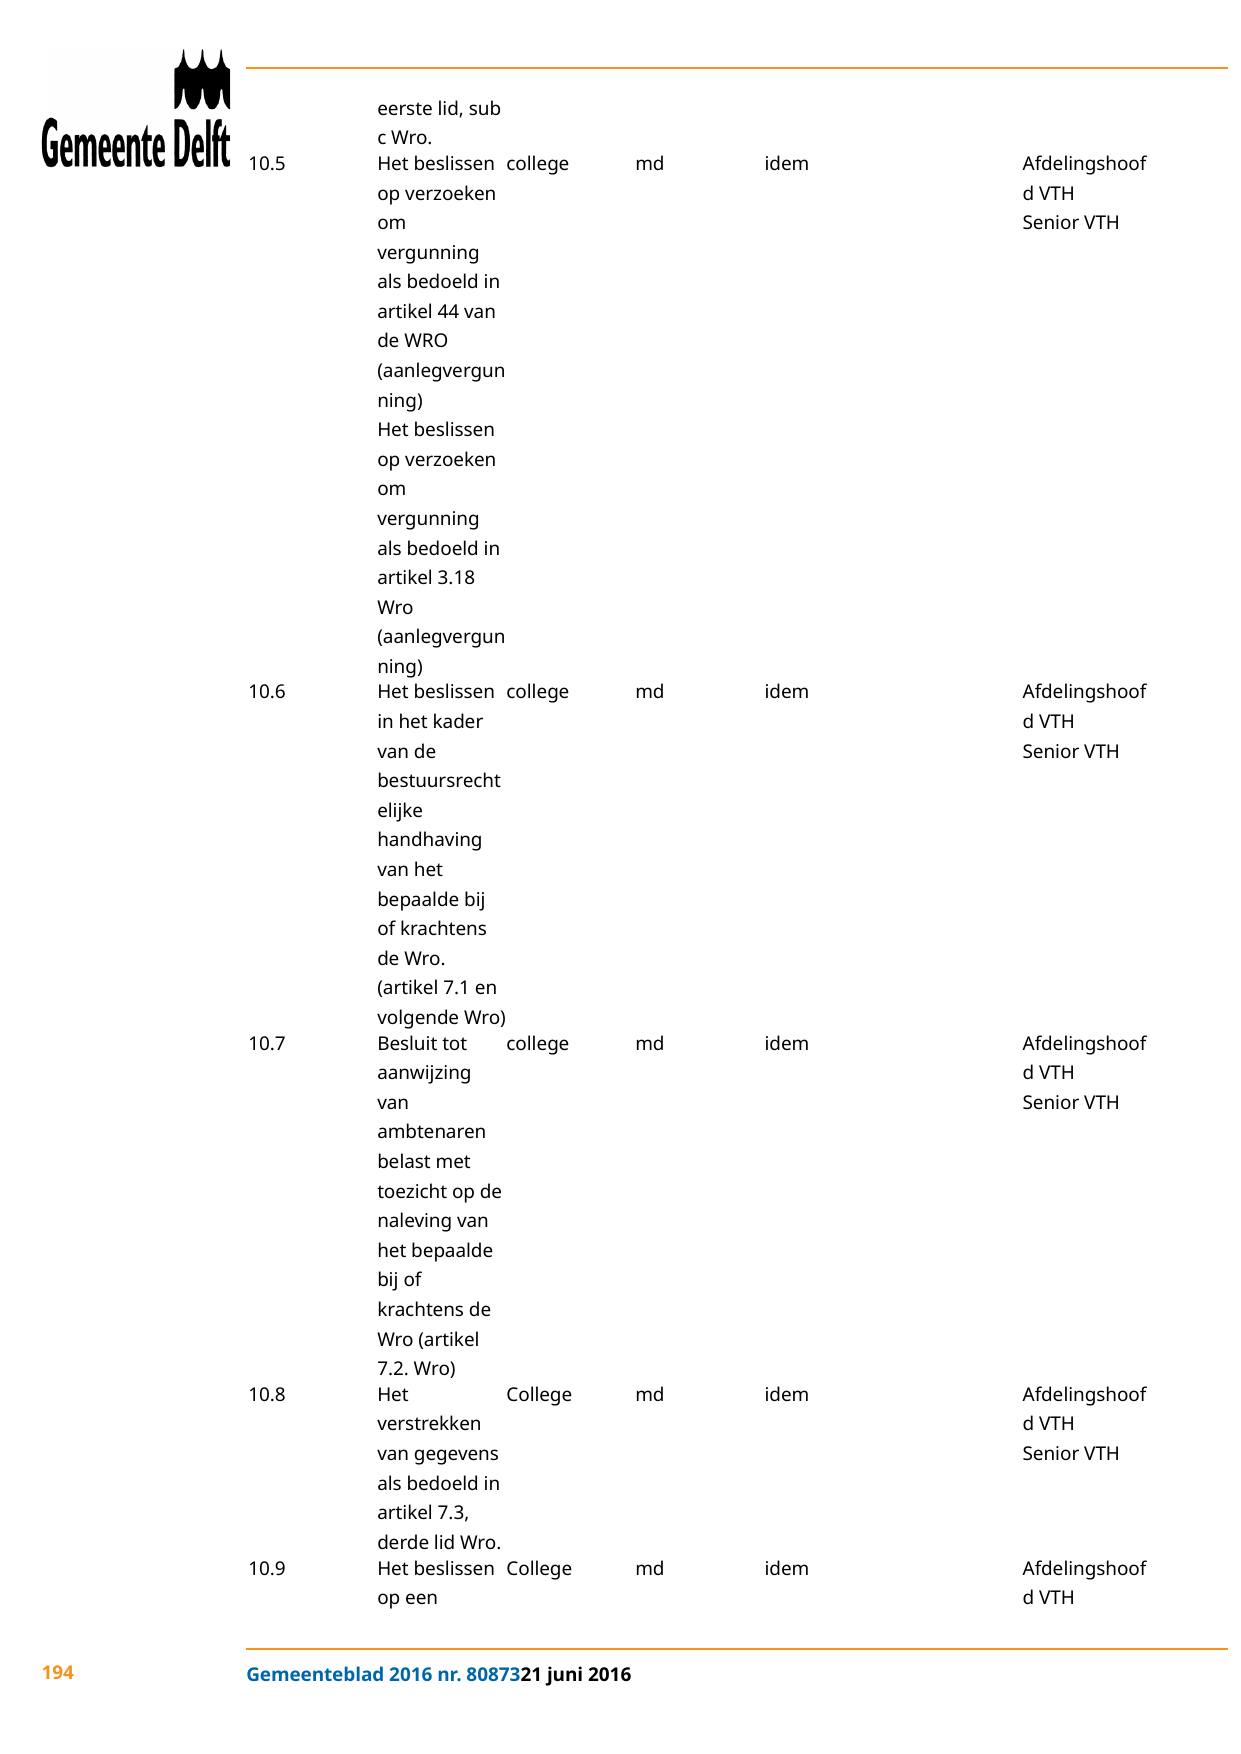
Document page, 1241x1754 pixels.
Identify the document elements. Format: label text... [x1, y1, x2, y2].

table_cell Afdelingshoofd VTH [1023, 1555, 1152, 1610]
table_cell idem [764, 150, 893, 679]
table_cell Het beslissen in het kader van de bestuursrechtelijke handhaving van het bepaalde bij of krachtens de Wro. (artikel 7.1 en volgende Wro) [377, 679, 506, 1030]
table_cell College [506, 1555, 635, 1610]
table_cell 10.9 [248, 1555, 377, 1610]
table_cell [894, 1381, 1022, 1555]
table_cell Het beslissen op verzoeken om vergunning als bedoeld in artikel 44 van de WRO (aanlegvergunning) Het beslissen op verzoeken om vergunning als bedoeld in artikel 3.18 Wro (aanlegvergunning) [377, 150, 506, 679]
table_cell [894, 1030, 1022, 1381]
table_cell 10.7 [248, 1030, 377, 1381]
table_cell [894, 679, 1022, 1030]
table_cell md [635, 1030, 764, 1381]
table_cell Het beslissen op een [377, 1555, 506, 1610]
table_cell [635, 95, 764, 150]
table_cell md [635, 150, 764, 679]
table_cell md [635, 1381, 764, 1555]
table_cell [764, 95, 893, 150]
table_cell [894, 1555, 1022, 1610]
table_cell [894, 95, 1022, 150]
table_cell college [506, 1030, 635, 1381]
table_cell college [506, 679, 635, 1030]
table_cell Afdelingshoofd VTH Senior VTH [1023, 1381, 1152, 1555]
table_cell Afdelingshoofd VTH Senior VTH [1023, 150, 1152, 679]
table_cell 10.6 [248, 679, 377, 1030]
table_cell college [506, 150, 635, 679]
picture [41, 47, 231, 172]
table_cell Afdelingshoofd VTH Senior VTH [1023, 679, 1152, 1030]
table_cell idem [764, 1030, 893, 1381]
table_cell idem [764, 679, 893, 1030]
table_cell eerste lid, sub c Wro. [377, 95, 506, 150]
table_cell Besluit tot aanwijzing van ambtenaren belast met toezicht op de naleving van het bepaalde bij of krachtens de Wro (artikel 7.2. Wro) [377, 1030, 506, 1381]
table_cell idem [764, 1555, 893, 1610]
table_cell md [635, 1555, 764, 1610]
table_cell [506, 95, 635, 150]
table_cell 10.5 [248, 150, 377, 679]
table_cell [1023, 95, 1152, 150]
table_cell idem [764, 1381, 893, 1555]
table_cell 10.8 [248, 1381, 377, 1555]
table_cell Afdelingshoofd VTH Senior VTH [1023, 1030, 1152, 1381]
table_cell [894, 150, 1022, 679]
table_cell College [506, 1381, 635, 1555]
table_cell md [635, 679, 764, 1030]
table_cell Het verstrekken van gegevens als bedoeld in artikel 7.3, derde lid Wro. [377, 1381, 506, 1555]
table_cell [248, 95, 377, 150]
